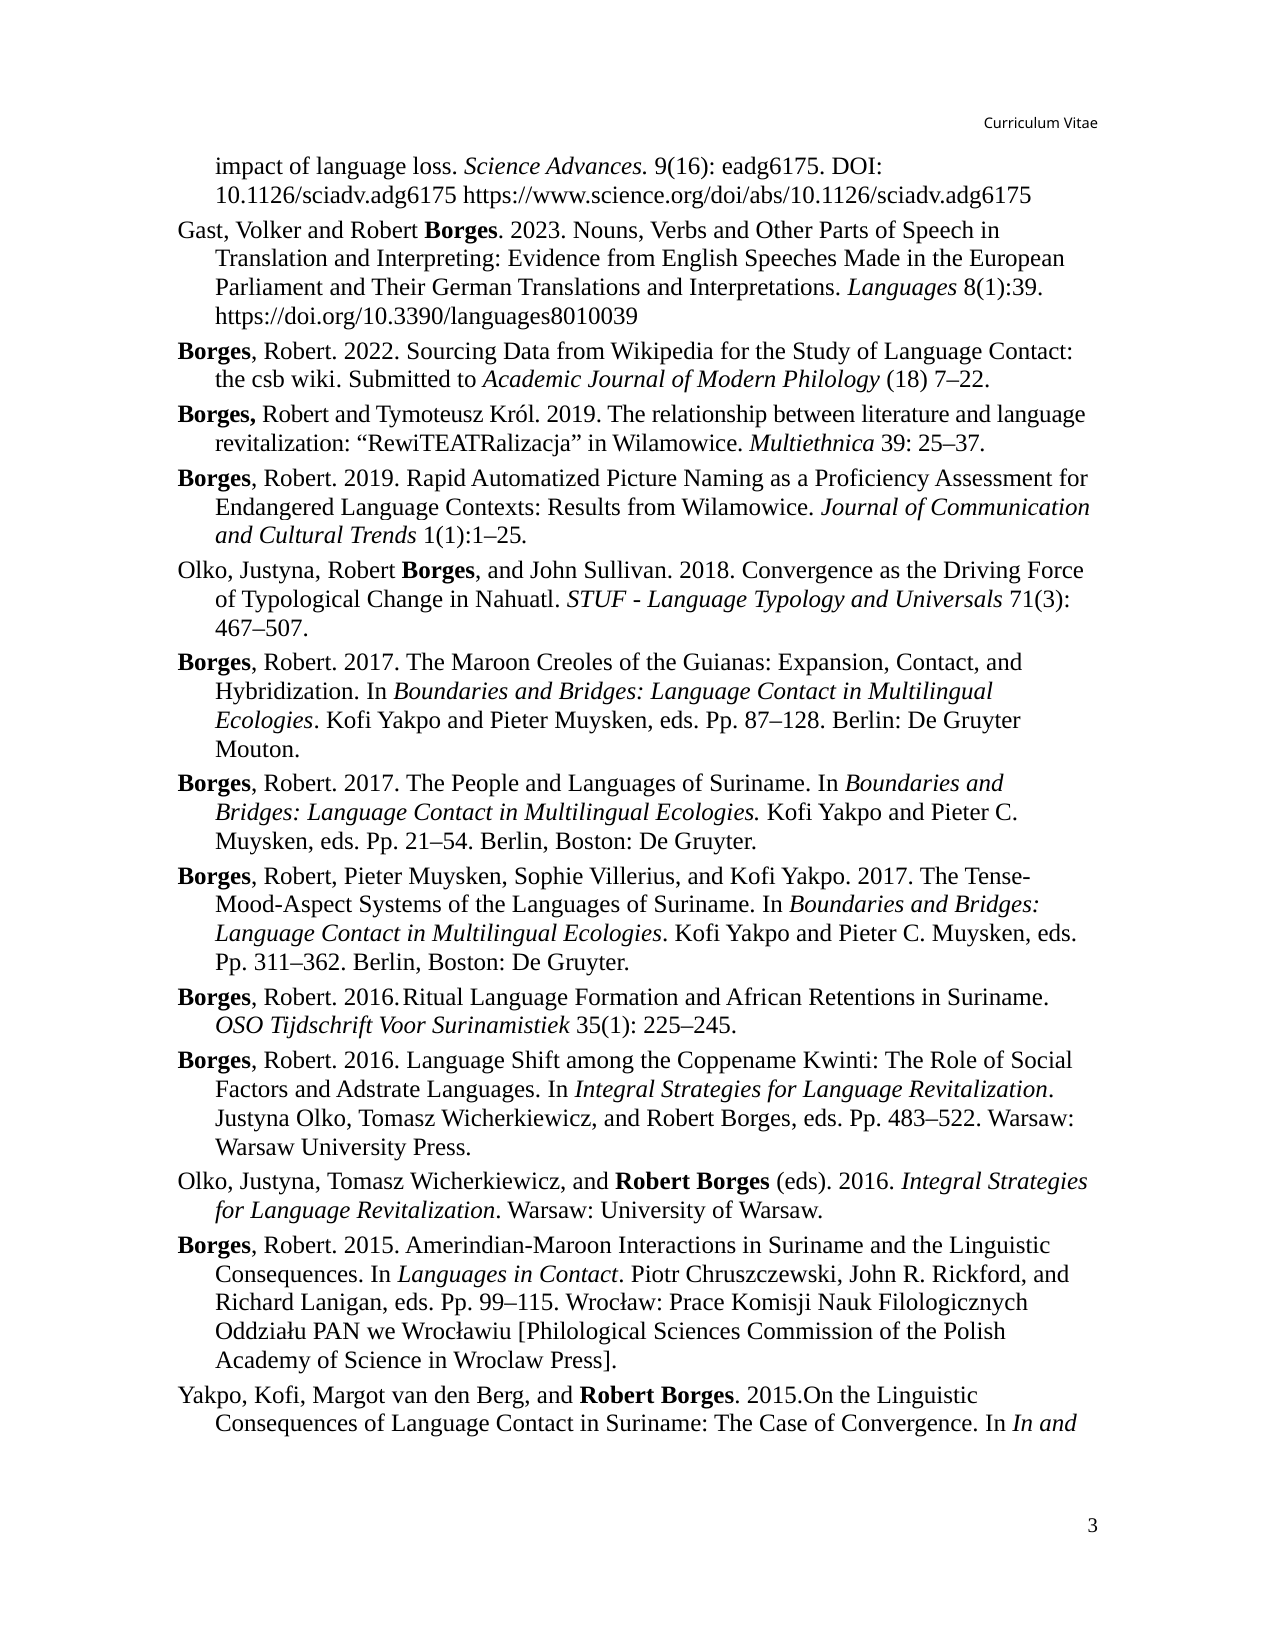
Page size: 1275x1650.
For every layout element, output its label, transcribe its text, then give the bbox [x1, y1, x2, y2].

text Borges, Robert. 2017. The People and Languages of Suriname. In Boundaries and Bridges: Language Contact in Multilingual Ecologies. Kofi Yakpo and Pieter C. Muysken, eds. Pp. 21–54. Berlin, Boston: De Gruyter. [177, 768, 1098, 855]
text Borges, Robert. 2016. Ritual Language Formation and African Retentions in Suriname. OSO Tijdschrift Voor Surinamistiek 35(1): 225–245. [177, 982, 1098, 1039]
text Borges, Robert and Tymoteusz Król. 2019. The relationship between literature and language revitalization: “RewiTEATRalizacja” in Wilamowice. Multiethnica 39: 25–37. [177, 399, 1098, 457]
text Borges, Robert. 2015. Amerindian-Maroon Interactions in Suriname and the Linguistic Consequences. In Languages in Contact. Piotr Chruszczewski, John R. Rickford, and Richard Lanigan, eds. Pp. 99–115. Wrocław: Prace Komisji Nauk Filologicznych Oddziału PAN we Wrocławiu [Philological Sciences Commission of the Polish Academy of Science in Wroclaw Press]. [177, 1230, 1098, 1374]
text Borges, Robert. 2019. Rapid Automatized Picture Naming as a Proficiency Assessment for Endangered Language Contexts: Results from Wilamowice. Journal of Communication and Cultural Trends 1(1):1–25. [177, 463, 1098, 549]
text impact of language loss. Science Advances. 9(16): eadg6175. DOI: 10.1126/sciadv.adg6175 https://www.science.org/doi/abs/10.1126/sciadv.adg6175 [177, 151, 1098, 209]
text Borges, Robert. 2016. Language Shift among the Coppename Kwinti: The Role of Social Factors and Adstrate Languages. In Integral Strategies for Language Revitalization. Justyna Olko, Tomasz Wicherkiewicz, and Robert Borges, eds. Pp. 483–522. Warsaw: Warsaw University Press. [177, 1045, 1098, 1160]
text Olko, Justyna, Tomasz Wicherkiewicz, and Robert Borges (eds). 2016. Integral Strategies for Language Revitalization. Warsaw: University of Warsaw. [177, 1166, 1098, 1224]
text Olko, Justyna, Robert Borges, and John Sullivan. 2018. Convergence as the Driving Force of Typological Change in Nahuatl. STUF - Language Typology and Universals 71(3): 467–507. [177, 555, 1098, 641]
text Yakpo, Kofi, Margot van den Berg, and Robert Borges. 2015.On the Linguistic Consequences of Language Contact in Suriname: The Case of Convergence. In In and [177, 1380, 1098, 1437]
text Borges, Robert. 2017. The Maroon Creoles of the Guianas: Expansion, Contact, and Hybridization. In Boundaries and Bridges: Language Contact in Multilingual Ecologies. Kofi Yakpo and Pieter Muysken, eds. Pp. 87–128. Berlin: De Gruyter Mouton. [177, 647, 1098, 762]
text Gast, Volker and Robert Borges. 2023. Nouns, Verbs and Other Parts of Speech in Translation and Interpreting: Evidence from English Speeches Made in the European Parliament and Their German Translations and Interpretations. Languages 8(1):39. https://doi.org/10.3390/languages8010039 [177, 215, 1098, 330]
text Borges, Robert. 2022. Sourcing Data from Wikipedia for the Study of Language Contact: the csb wiki. Submitted to Academic Journal of Modern Philology (18) 7–22. [177, 336, 1098, 393]
text Borges, Robert, Pieter Muysken, Sophie Villerius, and Kofi Yakpo. 2017. The Tense-Mood-Aspect Systems of the Languages of Suriname. In Boundaries and Bridges: Language Contact in Multilingual Ecologies. Kofi Yakpo and Pieter C. Muysken, eds. Pp. 311–362. Berlin, Boston: De Gruyter. [177, 861, 1098, 976]
